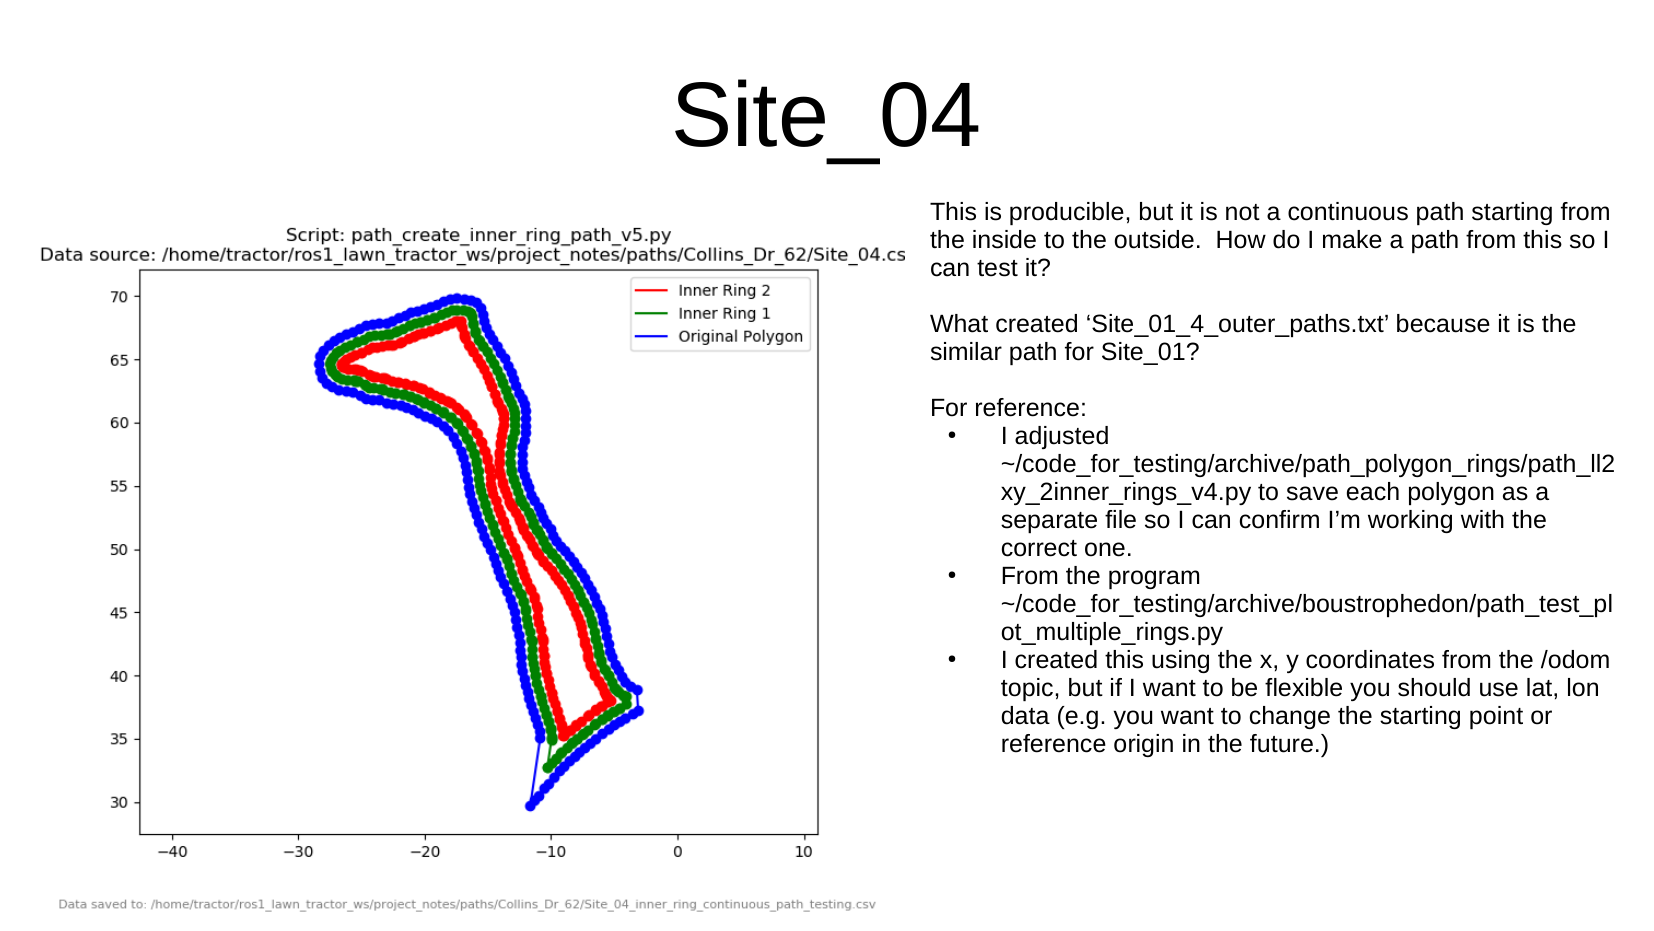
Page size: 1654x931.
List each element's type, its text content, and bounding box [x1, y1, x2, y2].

text_box This is producible, but it is not a continuous path starting from the inside to the outside. How do I make a path from this so I can test it? What created ‘Site_01_4_outer_paths.txt’ because it is the similar path for Site_01? For reference: I adjusted ~/code_for_testing/archive/path_polygon_rings/path_ll2xy_2inner_rings_v4.py to save each polygon as a separate file so I can confirm I’m working with the correct one. From the program ~/code_for_testing/archive/boustrophedon/path_test_plot_multiple_rings.py I created this using the x, y coordinates from the /odom topic, but if I want to be flexible you should use lat, lon data (e.g. you want to change the starting point or reference origin in the future.) [930, 198, 1621, 759]
title Site_04 [82, 37, 1571, 193]
picture [30, 182, 905, 916]
